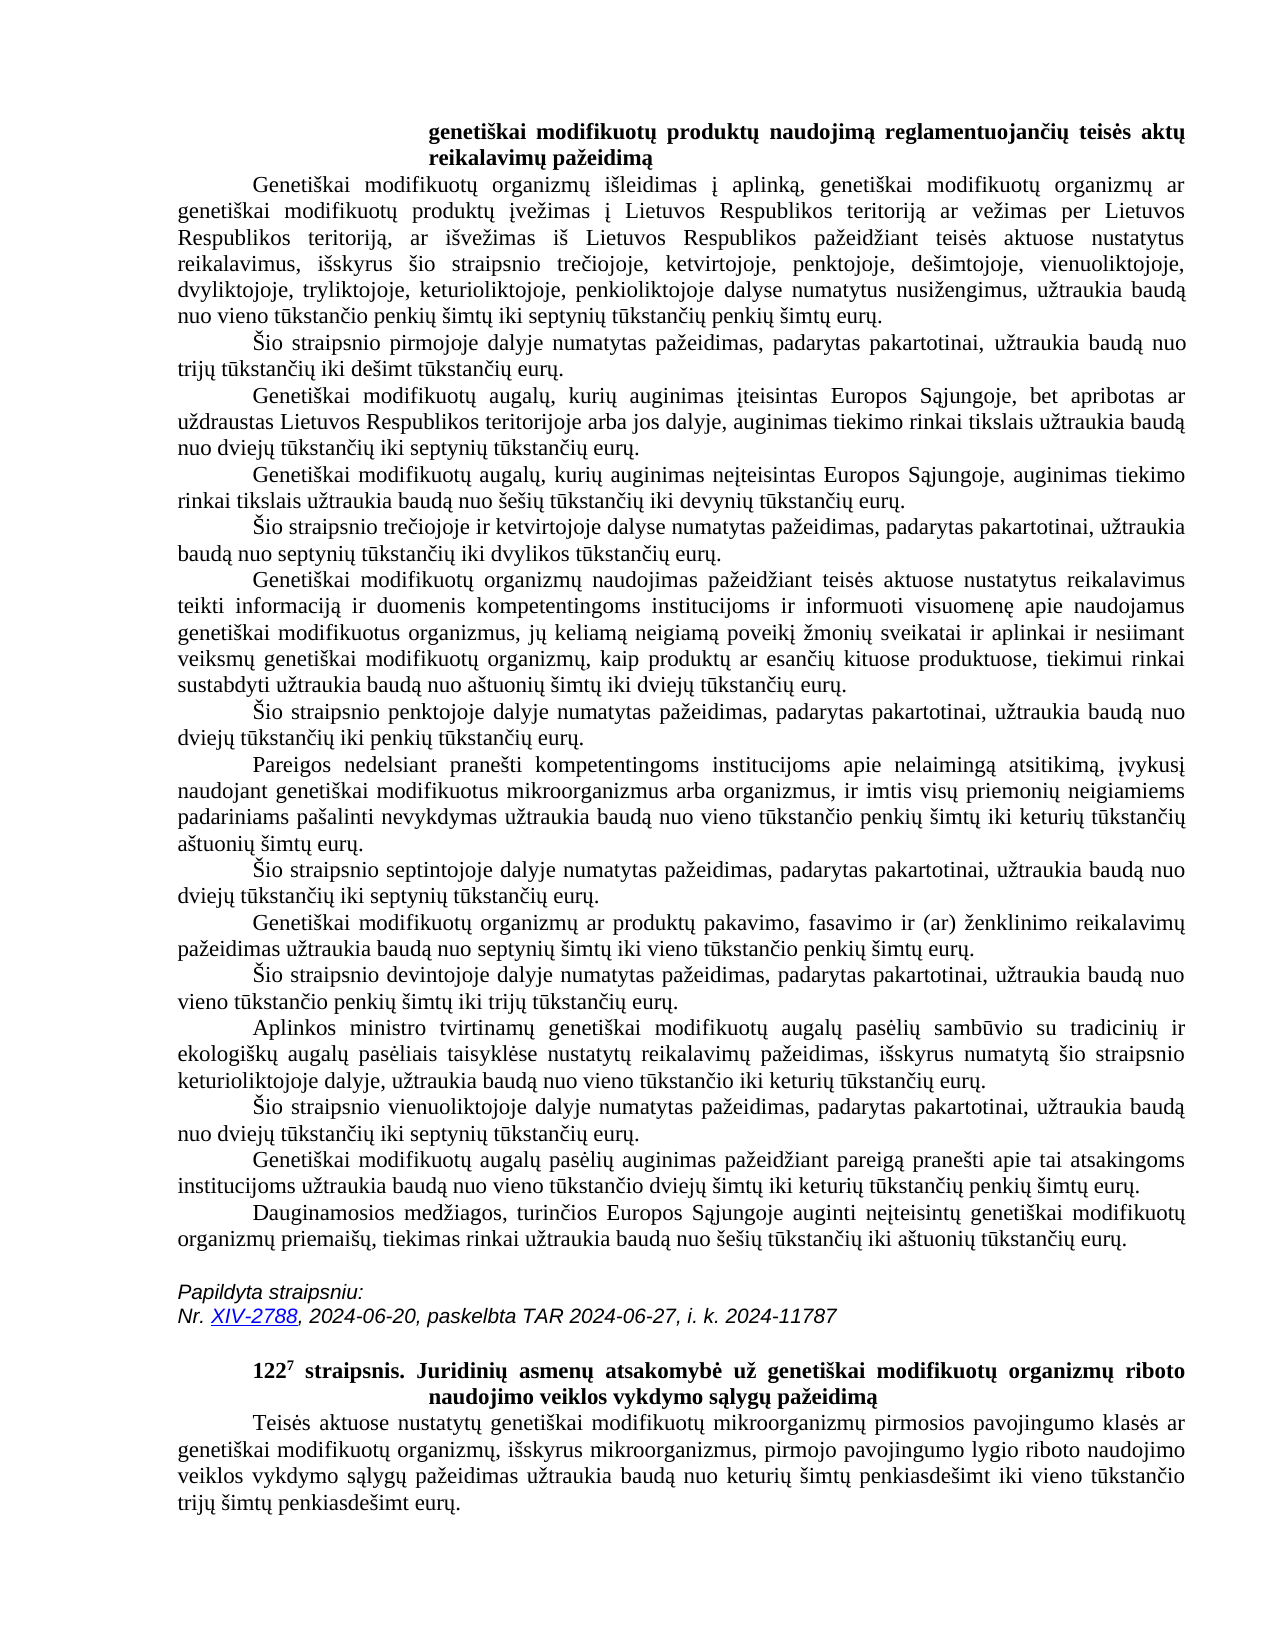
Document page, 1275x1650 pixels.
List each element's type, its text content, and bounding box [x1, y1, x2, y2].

text Šio straipsnio pirmojoje dalyje numatytas pažeidimas, padarytas pakartotinai, užtraukia baudą nuo trijų tūkstančių iki dešimt tūkstančių eurų. [177, 329, 1186, 382]
text Genetiškai modifikuotų organizmų ar produktų pakavimo, fasavimo ir (ar) ženklinimo reikalavimų pažeidimas užtraukia baudą nuo septynių šimtų iki vieno tūkstančio penkių šimtų eurų. [177, 909, 1186, 961]
text 1227 straipsnis. Juridinių asmenų atsakomybė už genetiškai modifikuotų organizmų riboto naudojimo veiklos vykdymo sąlygų pažeidimą [252, 1357, 1186, 1409]
text Genetiškai modifikuotų augalų pasėlių auginimas pažeidžiant pareigą pranešti apie tai atsakingoms institucijoms užtraukia baudą nuo vieno tūkstančio dviejų šimtų iki keturių tūkstančių penkių šimtų eurų. [177, 1146, 1186, 1199]
text Šio straipsnio vienuoliktojoje dalyje numatytas pažeidimas, padarytas pakartotinai, užtraukia baudą nuo dviejų tūkstančių iki septynių tūkstančių eurų. [177, 1093, 1186, 1146]
text Genetiškai modifikuotų augalų, kurių auginimas įteisintas Europos Sąjungoje, bet apribotas ar uždraustas Lietuvos Respublikos teritorijoje arba jos dalyje, auginimas tiekimo rinkai tikslais užtraukia baudą nuo dviejų tūkstančių iki septynių tūkstančių eurų. [177, 382, 1186, 461]
text Nr. XIV-2788, 2024-06-20, paskelbta TAR 2024-06-27, i. k. 2024-11787 [177, 1304, 1186, 1328]
text Genetiškai modifikuotų organizmų išleidimas į aplinką, genetiškai modifikuotų organizmų ar genetiškai modifikuotų produktų įvežimas į Lietuvos Respublikos teritoriją ar vežimas per Lietuvos Respublikos teritoriją, ar išvežimas iš Lietuvos Respublikos pažeidžiant teisės aktuose nustatytus reikalavimus, išskyrus šio straipsnio trečiojoje, ketvirtojoje, penktojoje, dešimtojoje, vienuoliktojoje, dvyliktojoje, tryliktojoje, keturioliktojoje, penkioliktojoje dalyse numatytus nusižengimus, užtraukia baudą nuo vieno tūkstančio penkių šimtų iki septynių tūkstančių penkių šimtų eurų. [177, 171, 1186, 329]
text Teisės aktuose nustatytų genetiškai modifikuotų mikroorganizmų pirmosios pavojingumo klasės ar genetiškai modifikuotų organizmų, išskyrus mikroorganizmus, pirmojo pavojingumo lygio riboto naudojimo veiklos vykdymo sąlygų pažeidimas užtraukia baudą nuo keturių šimtų penkiasdešimt iki vieno tūkstančio trijų šimtų penkiasdešimt eurų. [177, 1409, 1186, 1515]
text Genetiškai modifikuotų augalų, kurių auginimas neįteisintas Europos Sąjungoje, auginimas tiekimo rinkai tikslais užtraukia baudą nuo šešių tūkstančių iki devynių tūkstančių eurų. [177, 461, 1186, 513]
text Dauginamosios medžiagos, turinčios Europos Sąjungoje auginti neįteisintų genetiškai modifikuotų organizmų priemaišų, tiekimas rinkai užtraukia baudą nuo šešių tūkstančių iki aštuonių tūkstančių eurų. [177, 1199, 1186, 1251]
text Šio straipsnio devintojoje dalyje numatytas pažeidimas, padarytas pakartotinai, užtraukia baudą nuo vieno tūkstančio penkių šimtų iki trijų tūkstančių eurų. [177, 961, 1186, 1014]
text Papildyta straipsniu: [177, 1280, 1186, 1304]
text Pareigos nedelsiant pranešti kompetentingoms institucijoms apie nelaimingą atsitikimą, įvykusį naudojant genetiškai modifikuotus mikroorganizmus arba organizmus, ir imtis visų priemonių neigiamiems padariniams pašalinti nevykdymas užtraukia baudą nuo vieno tūkstančio penkių šimtų iki keturių tūkstančių aštuonių šimtų eurų. [177, 751, 1186, 856]
text Aplinkos ministro tvirtinamų genetiškai modifikuotų augalų pasėlių sambūvio su tradicinių ir ekologiškų augalų pasėliais taisyklėse nustatytų reikalavimų pažeidimas, išskyrus numatytą šio straipsnio keturioliktojoje dalyje, užtraukia baudą nuo vieno tūkstančio iki keturių tūkstančių eurų. [177, 1014, 1186, 1093]
text genetiškai modifikuotų produktų naudojimą reglamentuojančių teisės aktų reikalavimų pažeidimą [252, 118, 1186, 171]
text Šio straipsnio septintojoje dalyje numatytas pažeidimas, padarytas pakartotinai, užtraukia baudą nuo dviejų tūkstančių iki septynių tūkstančių eurų. [177, 856, 1186, 909]
text Šio straipsnio penktojoje dalyje numatytas pažeidimas, padarytas pakartotinai, užtraukia baudą nuo dviejų tūkstančių iki penkių tūkstančių eurų. [177, 698, 1186, 751]
text Šio straipsnio trečiojoje ir ketvirtojoje dalyse numatytas pažeidimas, padarytas pakartotinai, užtraukia baudą nuo septynių tūkstančių iki dvylikos tūkstančių eurų. [177, 513, 1186, 566]
text Genetiškai modifikuotų organizmų naudojimas pažeidžiant teisės aktuose nustatytus reikalavimus teikti informaciją ir duomenis kompetentingoms institucijoms ir informuoti visuomenę apie naudojamus genetiškai modifikuotus organizmus, jų keliamą neigiamą poveikį žmonių sveikatai ir aplinkai ir nesiimant veiksmų genetiškai modifikuotų organizmų, kaip produktų ar esančių kituose produktuose, tiekimui rinkai sustabdyti užtraukia baudą nuo aštuonių šimtų iki dviejų tūkstančių eurų. [177, 566, 1186, 698]
